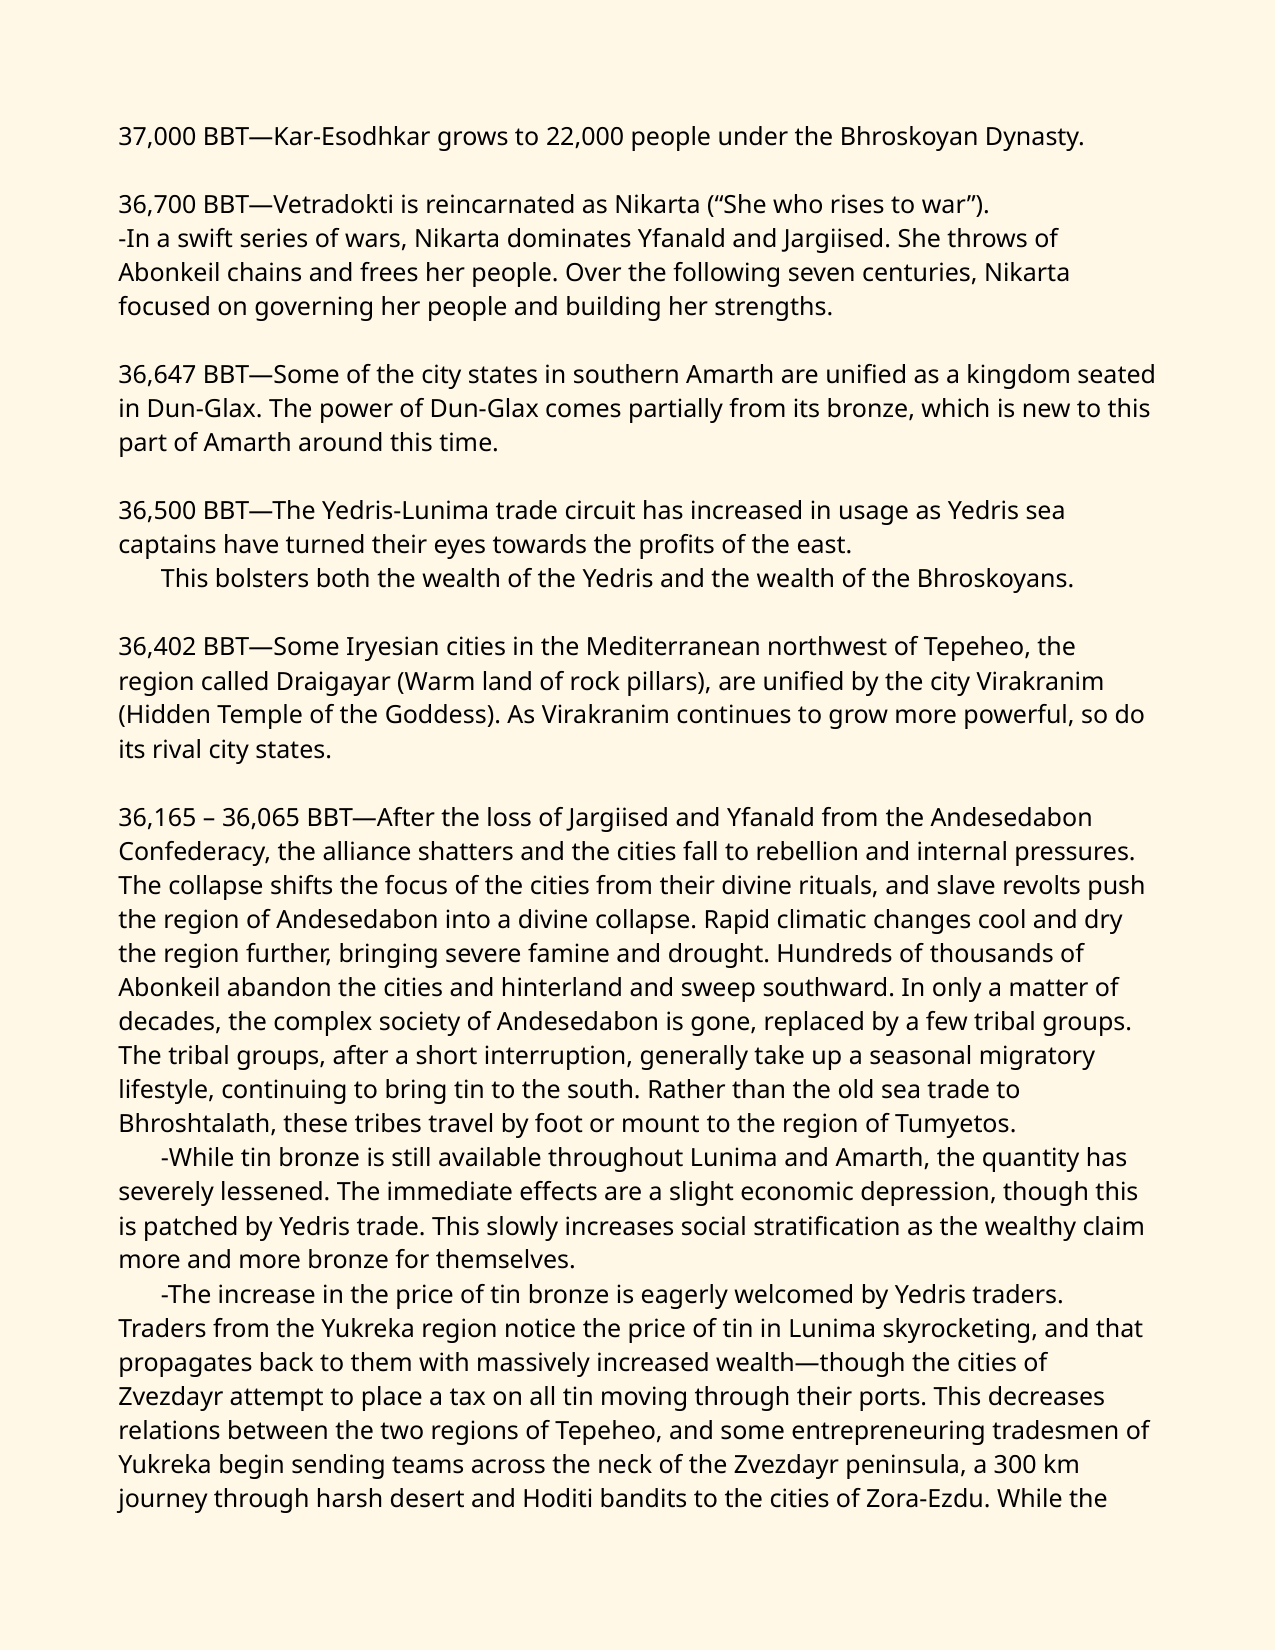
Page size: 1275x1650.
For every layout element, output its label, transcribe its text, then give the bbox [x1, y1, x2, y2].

text -The increase in the price of tin bronze is eagerly welcomed by Yedris traders. Traders from the Yukreka region notice the price of tin in Lunima skyrocketing, and that propagates back to them with massively increased wealth—though the cities of Zvezdayr attempt to place a tax on all tin moving through their ports. This decreases relations between the two regions of Tepeheo, and some entrepreneuring tradesmen of Yukreka begin sending teams across the neck of the Zvezdayr peninsula, a 300 km journey through harsh desert and Hoditi bandits to the cities of Zora-Ezdu. While the [118, 1276, 1157, 1515]
text 36,402 BBT—Some Iryesian cities in the Mediterranean northwest of Tepeheo, the region called Draigayar (Warm land of rock pillars), are unified by the city Virakranim (Hidden Temple of the Goddess). As Virakranim continues to grow more powerful, so do its rival city states. [118, 629, 1157, 765]
text -In a swift series of wars, Nikarta dominates Yfanald and Jargiised. She throws of Abonkeil chains and frees her people. Over the following seven centuries, Nikarta focused on governing her people and building her strengths. [118, 220, 1157, 322]
text 36,700 BBT—Vetradokti is reincarnated as Nikarta (“She who rises to war”). [118, 186, 1157, 220]
text 36,647 BBT—Some of the city states in southern Amarth are unified as a kingdom seated in Dun-Glax. The power of Dun-Glax comes partially from its bronze, which is new to this part of Amarth around this time. [118, 357, 1157, 459]
text This bolsters both the wealth of the Yedris and the wealth of the Bhroskoyans. [118, 561, 1157, 595]
text 36,500 BBT—The Yedris-Lunima trade circuit has increased in usage as Yedris sea captains have turned their eyes towards the profits of the east. [118, 493, 1157, 561]
text 36,165 – 36,065 BBT—After the loss of Jargiised and Yfanald from the Andesedabon Confederacy, the alliance shatters and the cities fall to rebellion and internal pressures. The collapse shifts the focus of the cities from their divine rituals, and slave revolts push the region of Andesedabon into a divine collapse. Rapid climatic changes cool and dry the region further, bringing severe famine and drought. Hundreds of thousands of Abonkeil abandon the cities and hinterland and sweep southward. In only a matter of decades, the complex society of Andesedabon is gone, replaced by a few tribal groups. The tribal groups, after a short interruption, generally take up a seasonal migratory lifestyle, continuing to bring tin to the south. Rather than the old sea trade to Bhroshtalath, these tribes travel by foot or mount to the region of Tumyetos. [118, 799, 1157, 1140]
text 37,000 BBT—Kar-Esodhkar grows to 22,000 people under the Bhroskoyan Dynasty. [118, 118, 1157, 152]
text -While tin bronze is still available throughout Lunima and Amarth, the quantity has severely lessened. The immediate effects are a slight economic depression, though this is patched by Yedris trade. This slowly increases social stratification as the wealthy claim more and more bronze for themselves. [118, 1140, 1157, 1276]
